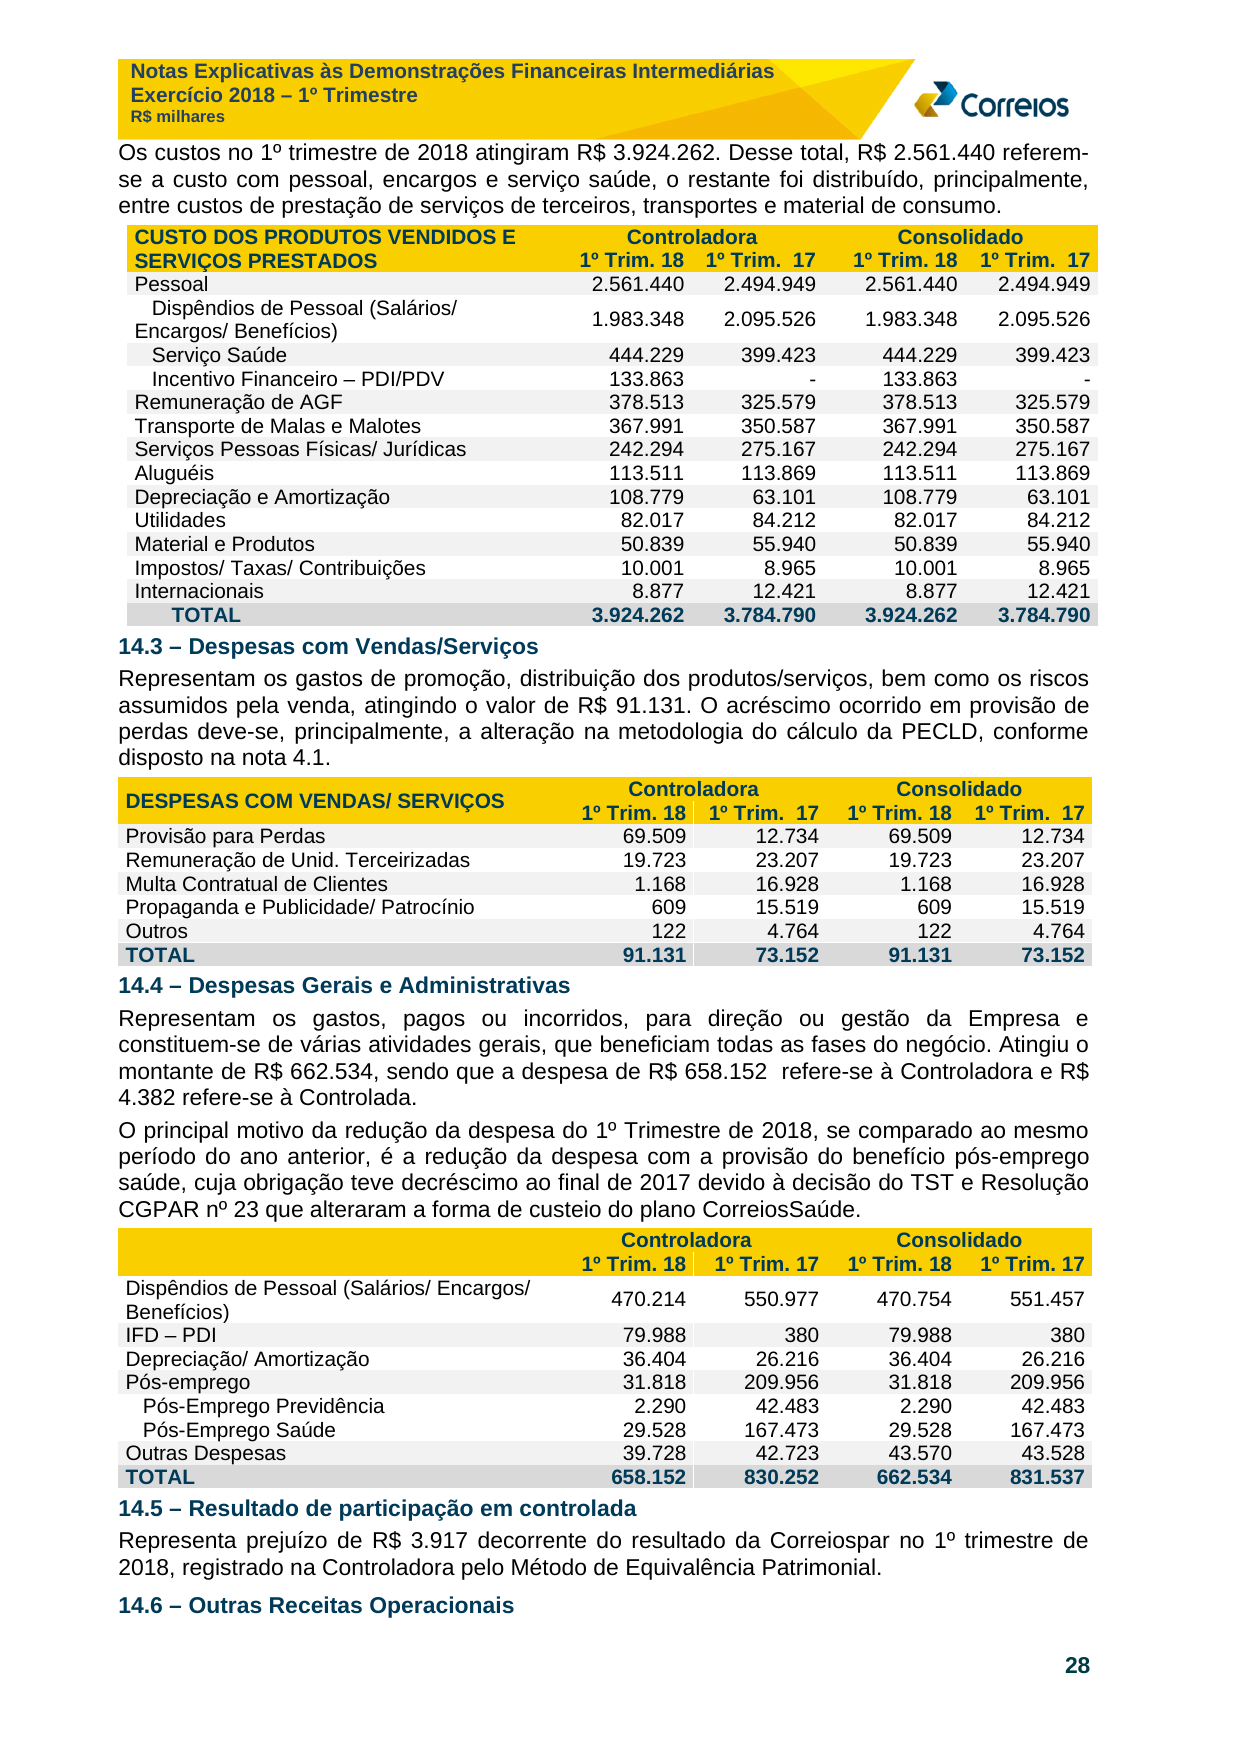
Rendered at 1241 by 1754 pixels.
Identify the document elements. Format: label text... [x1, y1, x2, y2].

table_cell Utilidades [127, 508, 561, 532]
table_cell 831.537 [959, 1465, 1092, 1488]
subtitle Despesas Gerais e Administrativas [118, 972, 1090, 999]
table_header Controladora [561, 225, 823, 248]
table_cell Remuneração de AGF [127, 390, 561, 414]
table_cell 23.207 [694, 848, 826, 872]
table_cell 84.212 [965, 508, 1098, 532]
table_cell 42.723 [694, 1441, 826, 1465]
table_cell [118, 1252, 546, 1276]
table_cell 3.924.262 [823, 603, 965, 626]
table_header DESPESAS COM VENDAS/ SERVIÇOS [118, 777, 561, 824]
table_cell 133.863 [561, 366, 691, 390]
table_cell 367.991 [561, 414, 691, 437]
table_cell 242.294 [823, 437, 965, 461]
table_header Controladora [546, 1228, 826, 1252]
table_cell 399.423 [691, 343, 823, 366]
table_header CUSTO DOS PRODUTOS VENDIDOS E SERVIÇOS PRESTADOS [127, 225, 561, 272]
table_cell 36.404 [546, 1347, 693, 1370]
table_cell 4.764 [694, 919, 826, 942]
table_cell 1º Trim. 18 [823, 248, 965, 272]
table_cell 16.928 [959, 872, 1092, 895]
table_cell Serviços Pessoas Físicas/ Jurídicas [127, 437, 561, 461]
table_cell 1º Trim. 18 [561, 248, 691, 272]
table_cell 15.519 [694, 895, 826, 919]
table_cell Transporte de Malas e Malotes [127, 414, 561, 437]
table_cell 1º Trim. 17 [959, 801, 1092, 824]
table_cell 380 [959, 1323, 1092, 1347]
table_cell 26.216 [694, 1347, 826, 1370]
table_cell 79.988 [826, 1323, 959, 1347]
table_cell 19.723 [826, 848, 959, 872]
table_cell 12.421 [965, 579, 1098, 603]
table_cell 325.579 [965, 390, 1098, 414]
table_cell 15.519 [959, 895, 1092, 919]
table_cell 1º Trim. 18 [826, 1252, 959, 1276]
table_cell 8.965 [691, 556, 823, 579]
table_cell 122 [826, 919, 959, 942]
table_cell 12.421 [691, 579, 823, 603]
table_cell 31.818 [546, 1370, 693, 1394]
table_cell 1º Trim. 18 [561, 801, 693, 824]
table_cell 399.423 [965, 343, 1098, 366]
table_cell 1º Trim. 17 [694, 801, 826, 824]
table_cell 609 [561, 895, 693, 919]
table_cell 113.869 [691, 461, 823, 484]
table_cell 84.212 [691, 508, 823, 532]
table_cell 113.511 [823, 461, 965, 484]
table_cell 12.734 [694, 824, 826, 848]
table_header Consolidado [823, 225, 1098, 248]
table_cell 444.229 [561, 343, 691, 366]
table_cell 16.928 [694, 872, 826, 895]
table_cell 4.764 [959, 919, 1092, 942]
table_cell Outros [118, 919, 561, 942]
table_cell 378.513 [823, 390, 965, 414]
table_cell 2.290 [826, 1394, 959, 1417]
table_cell 91.131 [561, 943, 693, 966]
table_cell 470.754 [826, 1276, 959, 1323]
table_cell Outras Despesas [118, 1441, 546, 1465]
table_cell 50.839 [823, 532, 965, 556]
table_cell 26.216 [959, 1347, 1092, 1370]
table_cell 29.528 [826, 1418, 959, 1441]
table_cell Pós-emprego [118, 1370, 546, 1394]
table_cell 42.483 [694, 1394, 826, 1417]
table_cell 73.152 [959, 943, 1092, 966]
text Os custos no 1º trimestre de 2018 atingiram R$ 3.924.262. Desse total, R$ 2.561.440 referem-se a custo com pessoal, encargos e serviço saúde, o restante foi distribuído, principalmente, entre custos de prestação de serviços de terceiros, transportes e material de consumo. [118, 140, 1090, 218]
table_cell Depreciação/ Amortização [118, 1347, 546, 1370]
table_cell 367.991 [823, 414, 965, 437]
text Representa prejuízo de R$ 3.917 decorrente do resultado da Correiospar no 1º trimestre de 2018, registrado na Controladora pelo Método de Equivalência Patrimonial. [118, 1527, 1090, 1580]
table_cell 1.983.348 [823, 295, 965, 343]
table_cell Propaganda e Publicidade/ Patrocínio [118, 895, 561, 919]
table_cell 63.101 [965, 485, 1098, 508]
table_cell TOTAL [118, 943, 561, 966]
table_cell 69.509 [826, 824, 959, 848]
table_cell 23.207 [959, 848, 1092, 872]
table_cell 113.869 [965, 461, 1098, 484]
table_cell 8.965 [965, 556, 1098, 579]
table_cell 470.214 [546, 1276, 693, 1323]
table_cell 830.252 [694, 1465, 826, 1488]
text O principal motivo da redução da despesa do 1º Trimestre de 2018, se comparado ao mesmo período do ano anterior, é a redução da despesa com a provisão do benefício pós-emprego saúde, cuja obrigação teve decréscimo ao final de 2017 devido à decisão do TST e Resolução CGPAR nº 23 que alteraram a forma de custeio do plano CorreiosSaúde. [118, 1117, 1090, 1222]
table_cell 69.509 [561, 824, 693, 848]
table_cell Incentivo Financeiro – PDI/PDV [127, 366, 561, 390]
table_cell 662.534 [826, 1465, 959, 1488]
table_cell 275.167 [691, 437, 823, 461]
table_cell 55.940 [965, 532, 1098, 556]
table_cell 1º Trim. 17 [959, 1252, 1092, 1276]
table_cell 82.017 [561, 508, 691, 532]
table_cell Aluguéis [127, 461, 561, 484]
table_cell TOTAL [127, 603, 561, 626]
subtitle Resultado de participação em controlada [118, 1495, 1090, 1521]
table_cell 73.152 [694, 943, 826, 966]
table_cell 2.561.440 [561, 272, 691, 295]
table_cell 122 [561, 919, 693, 942]
table_cell 133.863 [823, 366, 965, 390]
table_cell Internacionais [127, 579, 561, 603]
table_cell 2.095.526 [691, 295, 823, 343]
table_cell 36.404 [826, 1347, 959, 1370]
table_cell Dispêndios de Pessoal (Salários/ Encargos/ Benefícios) [118, 1276, 546, 1323]
table_cell 444.229 [823, 343, 965, 366]
table_cell 3.784.790 [691, 603, 823, 626]
table_header Consolidado [826, 1228, 1092, 1252]
table_cell Pós-Emprego Previdência [118, 1394, 546, 1417]
table_cell Pessoal [127, 272, 561, 295]
table_cell 10.001 [823, 556, 965, 579]
table_cell Dispêndios de Pessoal (Salários/ Encargos/ Benefícios) [127, 295, 561, 343]
table_cell 1º Trim. 17 [691, 248, 823, 272]
table_cell - [691, 366, 823, 390]
picture [118, 59, 1091, 140]
table_cell 39.728 [546, 1441, 693, 1465]
table_cell 82.017 [823, 508, 965, 532]
table_cell 380 [694, 1323, 826, 1347]
table_cell 10.001 [561, 556, 691, 579]
table_cell 50.839 [561, 532, 691, 556]
table_cell 63.101 [691, 485, 823, 508]
table_cell Serviço Saúde [127, 343, 561, 366]
table_cell 108.779 [561, 485, 691, 508]
table_cell 43.570 [826, 1441, 959, 1465]
table_cell 29.528 [546, 1418, 693, 1441]
table_cell 8.877 [561, 579, 691, 603]
table_cell 275.167 [965, 437, 1098, 461]
subtitle Despesas com Vendas/Serviços [118, 633, 1090, 659]
table_cell 209.956 [959, 1370, 1092, 1394]
table_cell 378.513 [561, 390, 691, 414]
table_cell Remuneração de Unid. Terceirizadas [118, 848, 561, 872]
table_cell 108.779 [823, 485, 965, 508]
table_cell 242.294 [561, 437, 691, 461]
table_cell 19.723 [561, 848, 693, 872]
table_cell 1º Trim. 17 [965, 248, 1098, 272]
table_cell 43.528 [959, 1441, 1092, 1465]
table_cell Depreciação e Amortização [127, 485, 561, 508]
table_cell 1º Trim. 17 [694, 1252, 826, 1276]
table_cell 1.168 [826, 872, 959, 895]
table_cell 1.168 [561, 872, 693, 895]
table_cell 209.956 [694, 1370, 826, 1394]
table_cell 2.290 [546, 1394, 693, 1417]
table_cell - [965, 366, 1098, 390]
table_cell Material e Produtos [127, 532, 561, 556]
table_cell 31.818 [826, 1370, 959, 1394]
table_cell 8.877 [823, 579, 965, 603]
table_cell 3.924.262 [561, 603, 691, 626]
table_cell 658.152 [546, 1465, 693, 1488]
table_cell 55.940 [691, 532, 823, 556]
table_cell 167.473 [959, 1418, 1092, 1441]
table_header [118, 1228, 546, 1252]
table_cell Provisão para Perdas [118, 824, 561, 848]
table_cell 325.579 [691, 390, 823, 414]
table_cell 3.784.790 [965, 603, 1098, 626]
table_cell 2.494.949 [691, 272, 823, 295]
table_cell 1º Trim. 18 [826, 801, 959, 824]
table_cell Pós-Emprego Saúde [118, 1418, 546, 1441]
table_header Controladora [561, 777, 826, 801]
table_cell 350.587 [965, 414, 1098, 437]
table_header Consolidado [826, 777, 1092, 801]
table_cell 2.561.440 [823, 272, 965, 295]
table_cell Multa Contratual de Clientes [118, 872, 561, 895]
table_cell 167.473 [694, 1418, 826, 1441]
table_cell 551.457 [959, 1276, 1092, 1323]
table_cell 113.511 [561, 461, 691, 484]
table_cell 42.483 [959, 1394, 1092, 1417]
table_cell 1.983.348 [561, 295, 691, 343]
table_cell Impostos/ Taxas/ Contribuições [127, 556, 561, 579]
subtitle Outras Receitas Operacionais [118, 1592, 1090, 1619]
table_cell TOTAL [118, 1465, 546, 1488]
table_cell 1º Trim. 18 [546, 1252, 693, 1276]
table_cell 550.977 [694, 1276, 826, 1323]
table_cell 12.734 [959, 824, 1092, 848]
table_cell 79.988 [546, 1323, 693, 1347]
text Representam os gastos de promoção, distribuição dos produtos/serviços, bem como os riscos assumidos pela venda, atingindo o valor de R$ 91.131. O acréscimo ocorrido em provisão de perdas deve-se, principalmente, a alteração na metodologia do cálculo da PECLD, conforme disposto na nota 4.1. [118, 665, 1090, 771]
table_cell 2.095.526 [965, 295, 1098, 343]
table_cell 2.494.949 [965, 272, 1098, 295]
table_cell IFD – PDI [118, 1323, 546, 1347]
table_cell 609 [826, 895, 959, 919]
table_cell 350.587 [691, 414, 823, 437]
text Representam os gastos, pagos ou incorridos, para direção ou gestão da Empresa e constituem-se de várias atividades gerais, que beneficiam todas as fases do negócio. Atingiu o montante de R$ 662.534, sendo que a despesa de R$ 658.152 refere-se à Controladora e R$ 4.382 refere-se à Controlada. [118, 1005, 1090, 1110]
table_cell 91.131 [826, 943, 959, 966]
